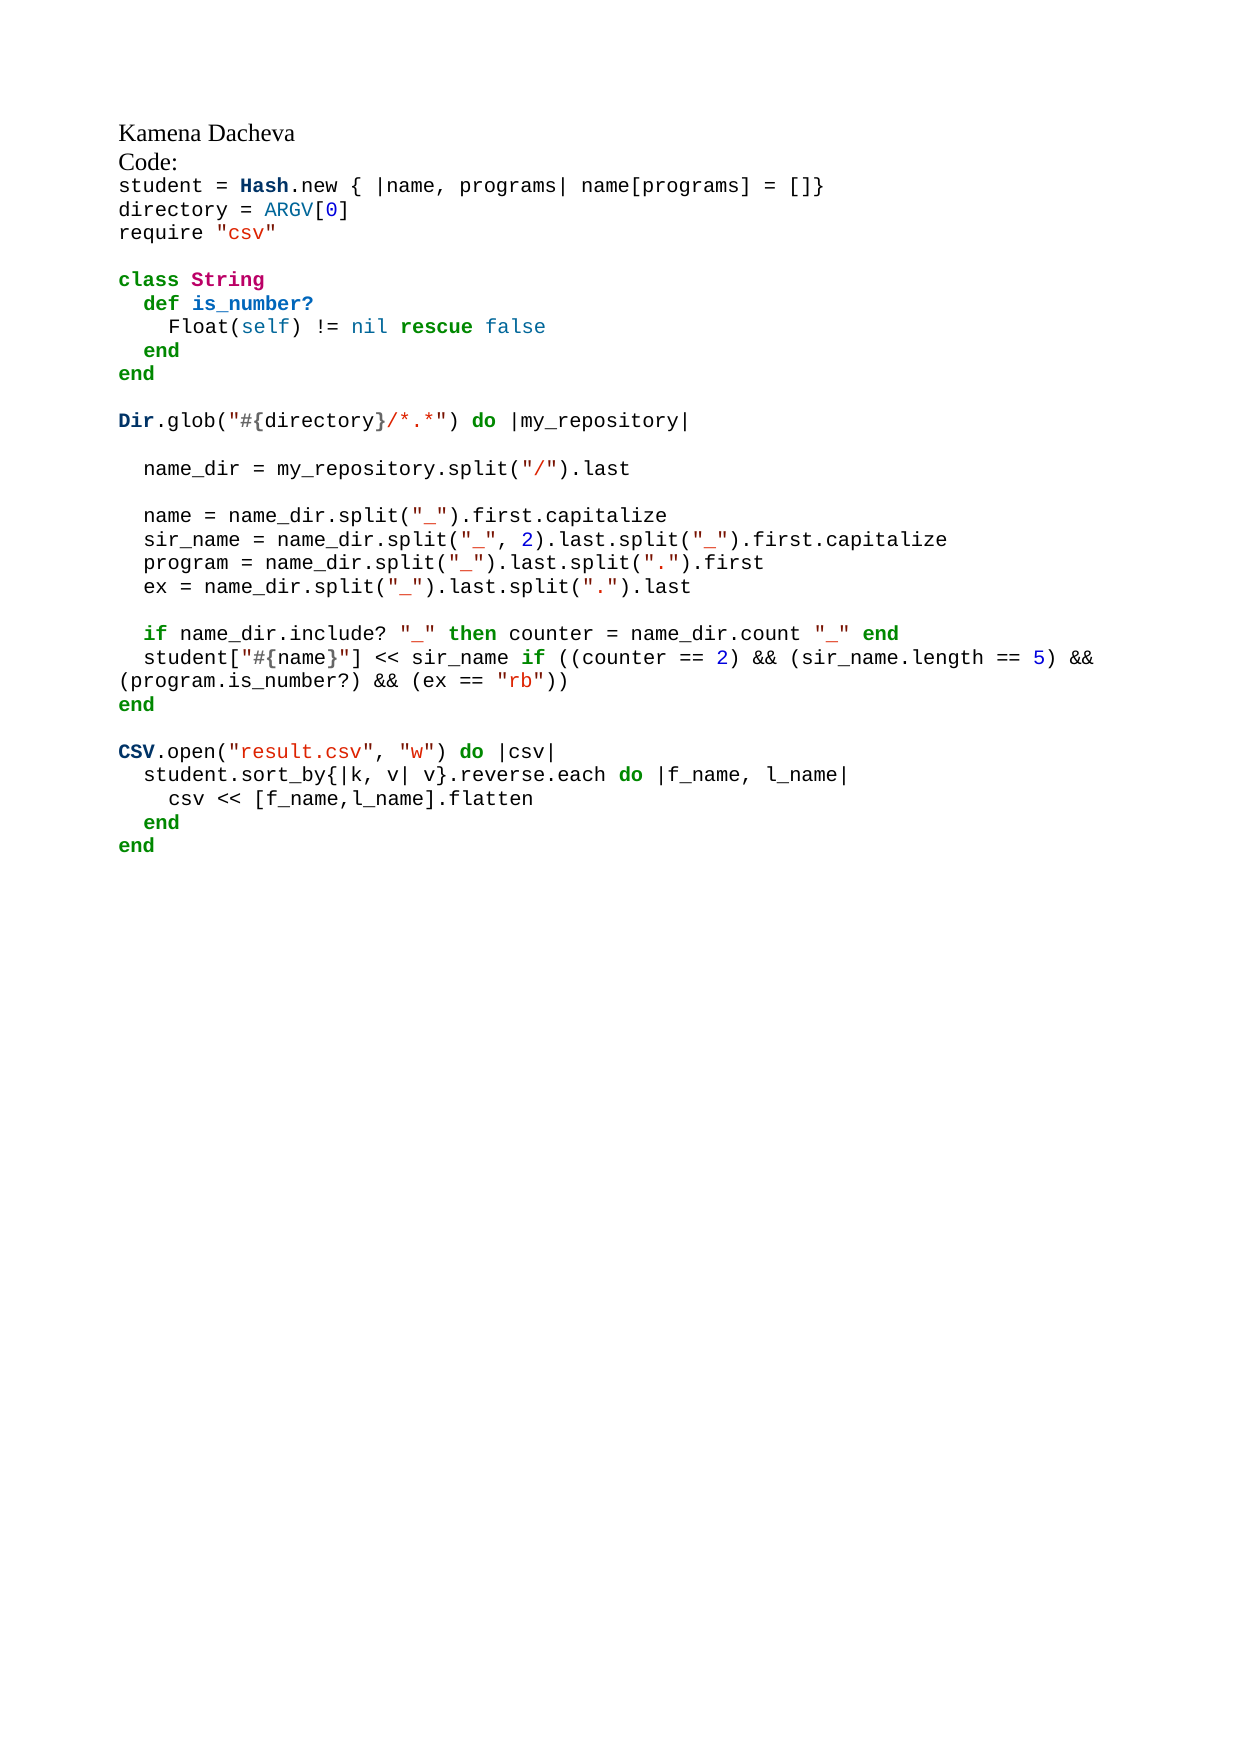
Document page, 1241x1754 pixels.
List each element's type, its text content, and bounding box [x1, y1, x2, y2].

text student["#{name}"] << sir_name if ((counter == 2) && (sir_name.length == 5) && (program.is_number?) && (ex == "rb")) [118, 647, 1122, 694]
text end [118, 340, 1122, 363]
text Dir.glob("#{directory}/*.*") do |my_repository| [118, 411, 1122, 434]
text require "csv" [118, 222, 1122, 246]
text student.sort_by{|k, v| v}.reverse.each do |f_name, l_name| [118, 764, 1122, 788]
text end [118, 835, 1122, 859]
text if name_dir.include? "_" then counter = name_dir.count "_" end [118, 623, 1122, 647]
text end [118, 694, 1122, 717]
text Float(self) != nil rescue false [118, 316, 1122, 340]
text name_dir = my_repository.split("/").last [118, 458, 1122, 481]
text student = Hash.new { |name, programs| name[programs] = []} [118, 176, 1122, 199]
text directory = ARGV[0] [118, 199, 1122, 222]
text class String [118, 269, 1122, 293]
text sir_name = name_dir.split("_", 2).last.split("_").first.capitalize [118, 529, 1122, 552]
text csv << [f_name,l_name].flatten [118, 788, 1122, 812]
text def is_number? [118, 293, 1122, 316]
text ex = name_dir.split("_").last.split(".").last [118, 576, 1122, 599]
text name = name_dir.split("_").first.capitalize [118, 505, 1122, 529]
text end [118, 812, 1122, 835]
text end [118, 363, 1122, 387]
text CSV.open("result.csv", "w") do |csv| [118, 741, 1122, 764]
text Kamena Dacheva [118, 118, 1122, 147]
text Code: [118, 147, 1122, 176]
text program = name_dir.split("_").last.split(".").first [118, 552, 1122, 576]
